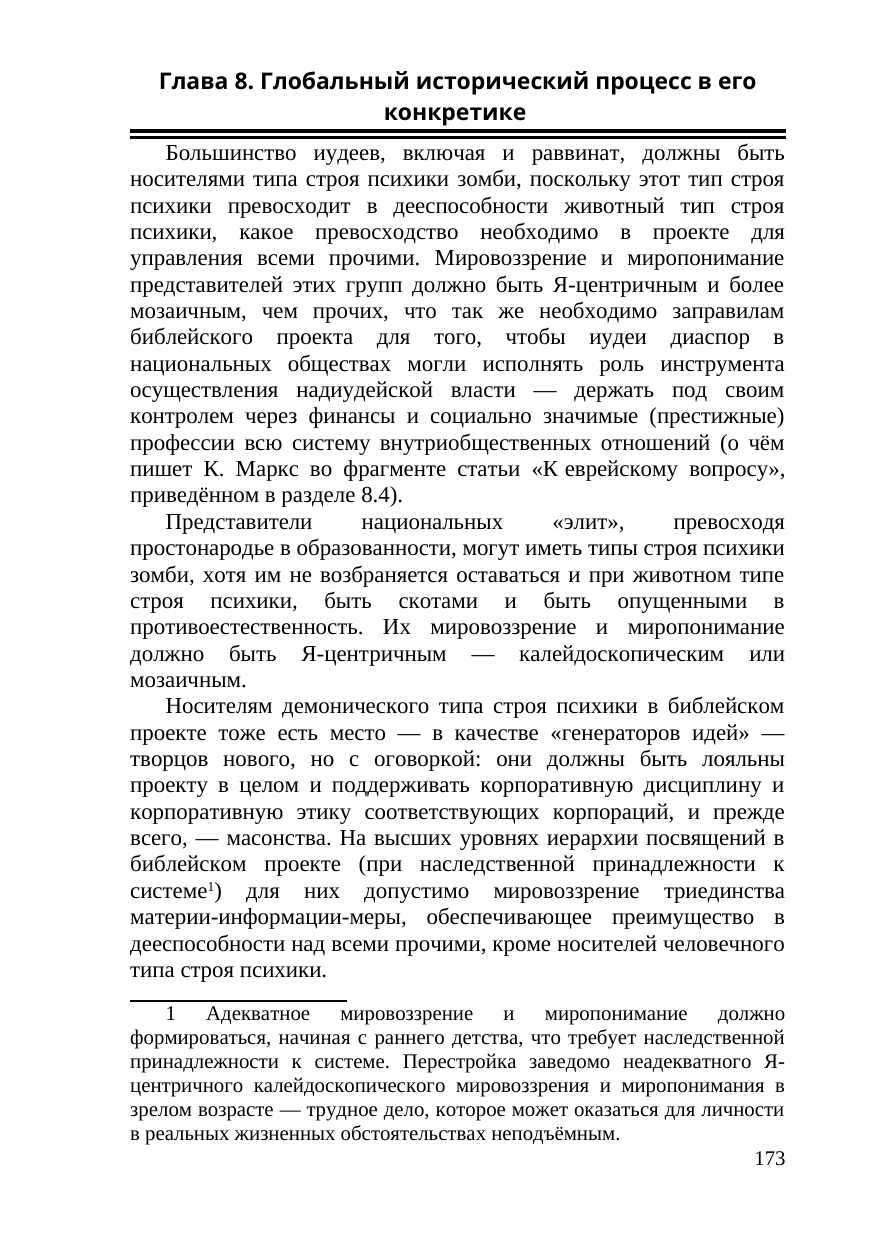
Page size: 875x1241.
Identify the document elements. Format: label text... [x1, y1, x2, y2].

text Носителям демонического типа строя психики в библейском проекте тоже есть место — в качестве «генераторов идей» — творцов нового, но с оговоркой: они должны быть лояльны проекту в целом и поддерживать корпоративную дисциплину и корпоративную этику соответствующих корпораций, и прежде всего, — масонства. На высших уровнях иерархии посвящений в библейском проекте (при наследственной принадлежности к системе) для них допустимо мировоззрение триединства материи-информации-меры, обеспечивающее преимущество в дееспособности над всеми прочими, кроме носителей человечного типа строя психики. [130, 692, 786, 982]
text Представители национальных «элит», превосходя простонародье в образованности, могут иметь типы строя психики зомби, хотя им не возбраняется оставаться и при животном типе строя психики, быть скотами и быть опущенными в противоестественность. Их мировоззрение и миропонимание должно быть Я-цент­ри­чным — калейдоскопическим или мозаичным. [130, 508, 786, 692]
text Большинство иудеев, включая и раввинат, должны быть носителями типа строя психики зомби, поскольку этот тип строя психики превосходит в дееспособности животный тип строя психики, какое превосходство необходимо в проекте для управления всеми прочими. Мировоззрение и миропонимание представителей этих групп должно быть Я-центричным и более мозаичным, чем прочих, что так же необходимо заправилам библейского проекта для того, чтобы иудеи диаспор в национальных обществах могли исполнять роль инструмента осуществления надиудейской власти — держать под своим контролем через финансы и социально значимые (престижные) профессии всю систему внутриобщественных отношений (о чём пишет К. Маркс во фрагменте статьи «К еврейскому вопросу», приведённом в разделе 8.4). [130, 139, 786, 508]
text Адекватное мировоззрение и миропонимание должно формироваться, начиная с раннего детства, что требует наследственной принадлежности к системе. Перестройка заведомо неадекватного Я-центри­ч­ного калейдоскопического мировоззрения и миропонимания в зрелом возрасте — трудное дело, которое может оказаться для личности в реальных жизненных обстоятельствах неподъёмным. [130, 1001, 786, 1145]
